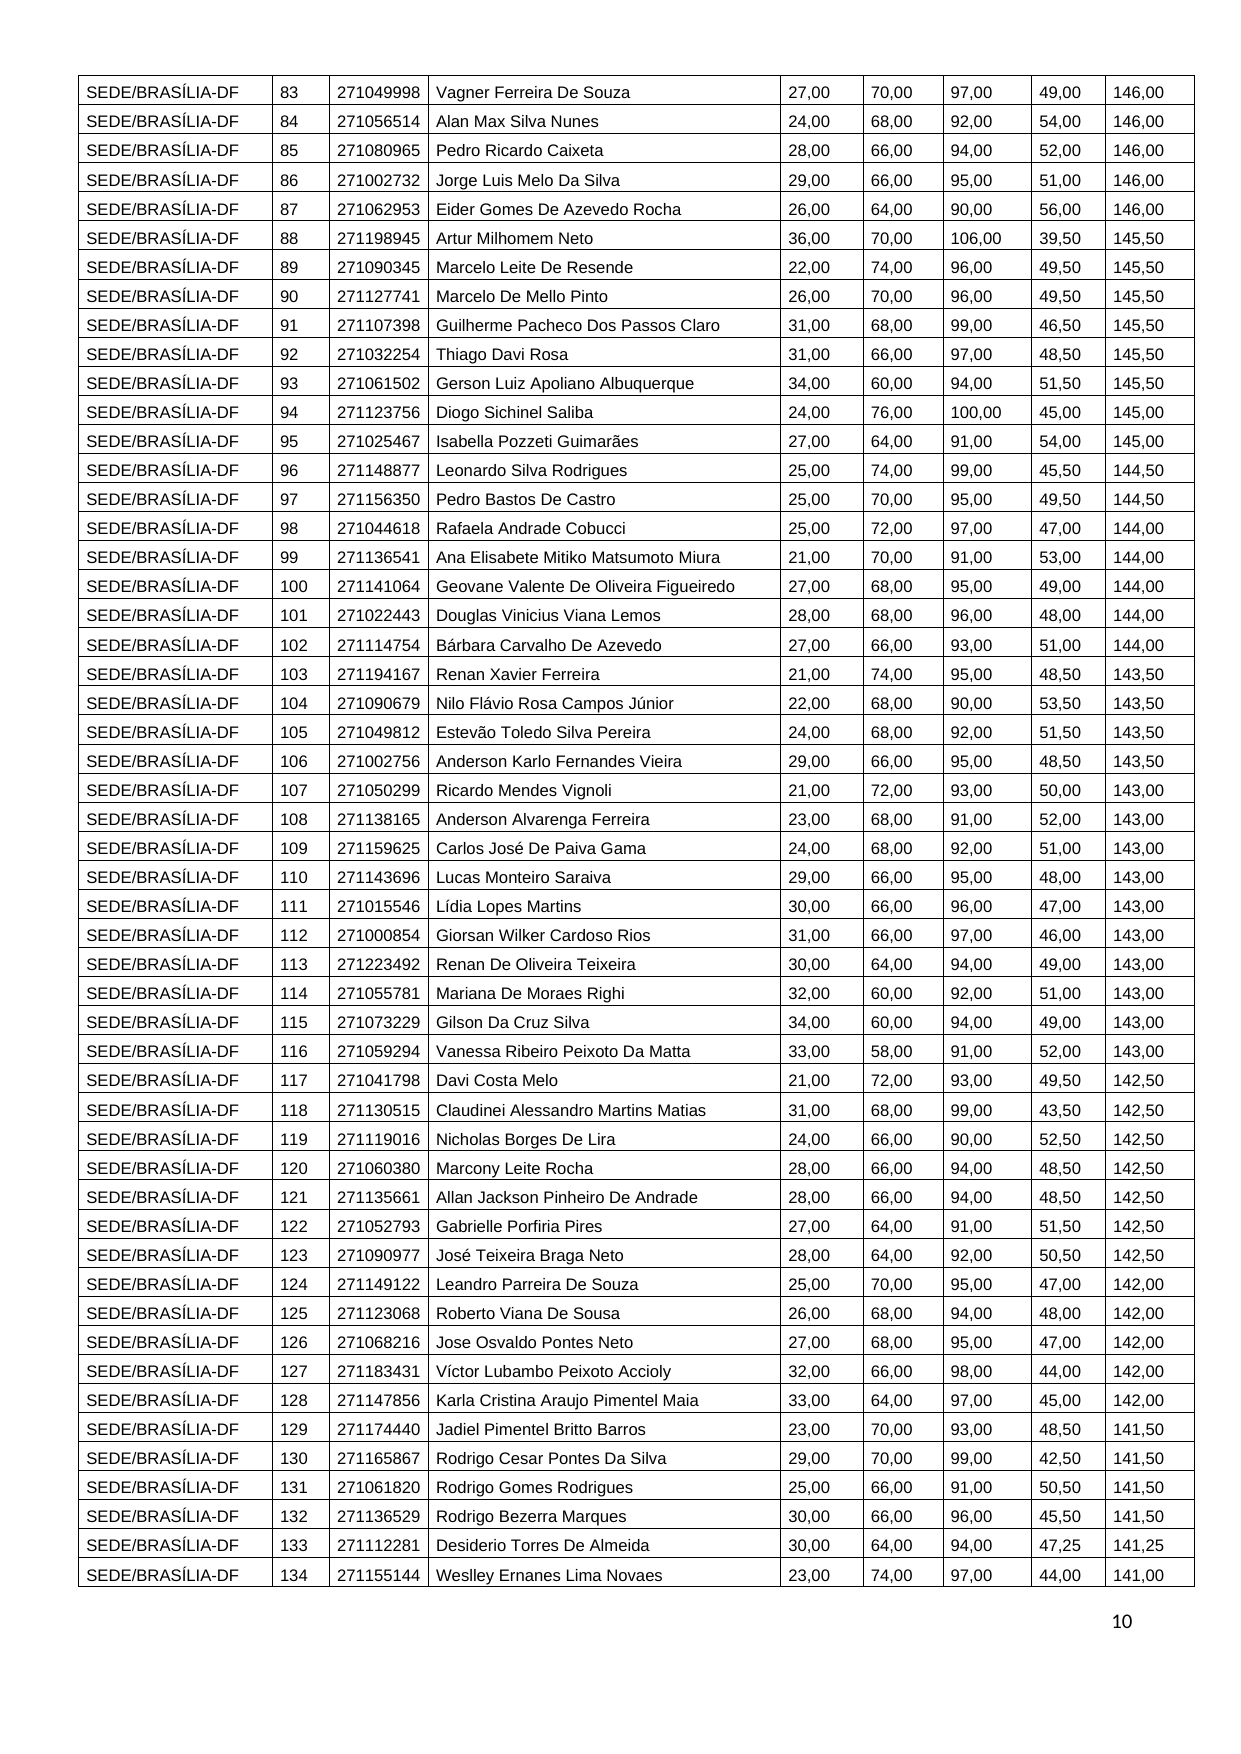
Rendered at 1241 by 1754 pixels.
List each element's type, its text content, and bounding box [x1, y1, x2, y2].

table_cell 64,00 [864, 1239, 943, 1267]
table_cell 89 [273, 250, 329, 278]
table_cell 271025467 [330, 425, 428, 453]
table_cell 66,00 [864, 163, 943, 191]
table_cell 103 [273, 657, 329, 685]
table_cell 33,00 [781, 1035, 863, 1063]
table_cell Nicholas Borges De Lira [429, 1122, 780, 1150]
table_cell 22,00 [781, 250, 863, 278]
table_cell SEDE/BRASÍLIA-DF [79, 745, 272, 772]
table_cell 146,00 [1106, 163, 1194, 191]
table_cell 142,00 [1106, 1384, 1194, 1412]
table_cell Isabella Pozzeti Guimarães [429, 425, 780, 453]
table_cell SEDE/BRASÍLIA-DF [79, 1500, 272, 1528]
table_cell 27,00 [781, 76, 863, 104]
table_cell 28,00 [781, 1151, 863, 1179]
table_cell 271002732 [330, 163, 428, 191]
table_cell 23,00 [781, 803, 863, 831]
table_cell 48,50 [1032, 1151, 1105, 1179]
table_cell SEDE/BRASÍLIA-DF [79, 1035, 272, 1063]
table_cell 108 [273, 803, 329, 831]
table_cell 24,00 [781, 832, 863, 860]
table_cell 91,00 [944, 1210, 1031, 1237]
table_cell Jorge Luis Melo Da Silva [429, 163, 780, 191]
table_cell Renan Xavier Ferreira [429, 657, 780, 685]
table_cell 74,00 [864, 657, 943, 685]
table_cell 143,50 [1106, 657, 1194, 685]
table_cell 130 [273, 1442, 329, 1470]
table_cell Lídia Lopes Martins [429, 890, 780, 918]
table_cell 271141064 [330, 570, 428, 598]
table_cell Jadiel Pimentel Britto Barros [429, 1413, 780, 1441]
table_cell 29,00 [781, 745, 863, 772]
table_cell 94,00 [944, 1297, 1031, 1325]
table_cell 47,25 [1032, 1529, 1105, 1557]
table_cell 271130515 [330, 1093, 428, 1121]
table_cell 129 [273, 1413, 329, 1441]
table_cell 68,00 [864, 686, 943, 714]
table_cell 28,00 [781, 1239, 863, 1267]
table_cell Marcony Leite Rocha [429, 1151, 780, 1179]
table_cell 48,50 [1032, 1413, 1105, 1441]
table_cell 27,00 [781, 1326, 863, 1354]
table_cell 145,50 [1106, 338, 1194, 366]
table_cell SEDE/BRASÍLIA-DF [79, 1006, 272, 1034]
table_cell 107 [273, 774, 329, 802]
table_cell 64,00 [864, 425, 943, 453]
table_cell 49,00 [1032, 948, 1105, 976]
table_cell 45,00 [1032, 396, 1105, 424]
table_cell 271068216 [330, 1326, 428, 1354]
table_cell 49,50 [1032, 1064, 1105, 1092]
table_cell SEDE/BRASÍLIA-DF [79, 280, 272, 307]
table_cell Rafaela Andrade Cobucci [429, 512, 780, 540]
table_cell 271143696 [330, 861, 428, 889]
table_cell 43,50 [1032, 1093, 1105, 1121]
table_cell Marcelo De Mello Pinto [429, 280, 780, 307]
table_cell SEDE/BRASÍLIA-DF [79, 1326, 272, 1354]
table_cell 146,00 [1106, 134, 1194, 162]
table_cell 143,50 [1106, 715, 1194, 743]
table_cell SEDE/BRASÍLIA-DF [79, 628, 272, 656]
table_cell 125 [273, 1297, 329, 1325]
table_cell 97,00 [944, 919, 1031, 947]
table_cell 271080965 [330, 134, 428, 162]
table_cell 66,00 [864, 890, 943, 918]
table_cell 53,50 [1032, 686, 1105, 714]
table_cell 271123756 [330, 396, 428, 424]
table_cell 100,00 [944, 396, 1031, 424]
table_cell 271052793 [330, 1210, 428, 1237]
table_cell SEDE/BRASÍLIA-DF [79, 1180, 272, 1208]
table_cell Lucas Monteiro Saraiva [429, 861, 780, 889]
table_cell 49,00 [1032, 76, 1105, 104]
table_cell 51,00 [1032, 163, 1105, 191]
table_cell 271114754 [330, 628, 428, 656]
table_cell Thiago Davi Rosa [429, 338, 780, 366]
table_cell 271022443 [330, 599, 428, 627]
table_cell 104 [273, 686, 329, 714]
table_cell 46,50 [1032, 309, 1105, 337]
table_cell 92,00 [944, 977, 1031, 1005]
table_cell 144,00 [1106, 512, 1194, 540]
table_cell 36,00 [781, 221, 863, 249]
table_cell SEDE/BRASÍLIA-DF [79, 686, 272, 714]
table_cell Marcelo Leite De Resende [429, 250, 780, 278]
table_cell 30,00 [781, 948, 863, 976]
table_cell SEDE/BRASÍLIA-DF [79, 396, 272, 424]
table_cell 143,00 [1106, 890, 1194, 918]
table_cell 271044618 [330, 512, 428, 540]
table_cell 21,00 [781, 657, 863, 685]
table_cell 113 [273, 948, 329, 976]
table_cell 92,00 [944, 715, 1031, 743]
table_cell 44,00 [1032, 1355, 1105, 1383]
table_cell 102 [273, 628, 329, 656]
table_cell 142,00 [1106, 1268, 1194, 1296]
table_cell 94,00 [944, 367, 1031, 395]
table_cell 66,00 [864, 1151, 943, 1179]
table_cell 58,00 [864, 1035, 943, 1063]
table_cell SEDE/BRASÍLIA-DF [79, 163, 272, 191]
table_cell 68,00 [864, 832, 943, 860]
table_cell 97,00 [944, 512, 1031, 540]
table_cell 66,00 [864, 861, 943, 889]
table_cell 271041798 [330, 1064, 428, 1092]
table_cell 96 [273, 454, 329, 482]
table_cell SEDE/BRASÍLIA-DF [79, 1210, 272, 1237]
table_cell 49,00 [1032, 1006, 1105, 1034]
table_cell Pedro Bastos De Castro [429, 483, 780, 511]
table_cell 115 [273, 1006, 329, 1034]
table_cell 68,00 [864, 570, 943, 598]
table_cell 29,00 [781, 861, 863, 889]
table_cell 120 [273, 1151, 329, 1179]
table_cell 97,00 [944, 1384, 1031, 1412]
table_cell 134 [273, 1558, 329, 1586]
table_cell 68,00 [864, 803, 943, 831]
table_cell SEDE/BRASÍLIA-DF [79, 250, 272, 278]
table_cell 47,00 [1032, 512, 1105, 540]
table_cell SEDE/BRASÍLIA-DF [79, 919, 272, 947]
table_cell 271000854 [330, 919, 428, 947]
table_cell SEDE/BRASÍLIA-DF [79, 541, 272, 569]
table_cell SEDE/BRASÍLIA-DF [79, 1384, 272, 1412]
table_cell 146,00 [1106, 192, 1194, 220]
table_cell 271174440 [330, 1413, 428, 1441]
table_cell 271136541 [330, 541, 428, 569]
table_cell 144,00 [1106, 599, 1194, 627]
table_cell 93 [273, 367, 329, 395]
table_cell 141,50 [1106, 1413, 1194, 1441]
table_cell 74,00 [864, 454, 943, 482]
table_cell 144,00 [1106, 570, 1194, 598]
table_cell SEDE/BRASÍLIA-DF [79, 570, 272, 598]
table_cell 131 [273, 1471, 329, 1499]
table_cell 28,00 [781, 599, 863, 627]
table_cell 23,00 [781, 1413, 863, 1441]
table_cell 31,00 [781, 1093, 863, 1121]
table_cell 46,00 [1032, 919, 1105, 947]
table_cell 66,00 [864, 745, 943, 772]
table_cell 52,50 [1032, 1122, 1105, 1150]
table_cell 76,00 [864, 396, 943, 424]
table_cell 29,00 [781, 1442, 863, 1470]
table_cell SEDE/BRASÍLIA-DF [79, 599, 272, 627]
table_cell 68,00 [864, 1297, 943, 1325]
table_cell 143,00 [1106, 977, 1194, 1005]
table_cell 85 [273, 134, 329, 162]
table_cell 143,00 [1106, 774, 1194, 802]
table_cell 87 [273, 192, 329, 220]
table_cell 271198945 [330, 221, 428, 249]
table_cell 124 [273, 1268, 329, 1296]
table_cell 48,50 [1032, 1180, 1105, 1208]
table_cell 93,00 [944, 1413, 1031, 1441]
table_cell 94,00 [944, 1529, 1031, 1557]
table_cell 142,00 [1106, 1326, 1194, 1354]
table_cell Davi Costa Melo [429, 1064, 780, 1092]
table_cell Gilson Da Cruz Silva [429, 1006, 780, 1034]
table_cell 48,00 [1032, 599, 1105, 627]
table_cell 94 [273, 396, 329, 424]
table_cell 271123068 [330, 1297, 428, 1325]
table_cell 271138165 [330, 803, 428, 831]
table_cell 143,00 [1106, 1035, 1194, 1063]
table_cell SEDE/BRASÍLIA-DF [79, 774, 272, 802]
table_cell 21,00 [781, 541, 863, 569]
table_cell 47,00 [1032, 1326, 1105, 1354]
table_cell SEDE/BRASÍLIA-DF [79, 76, 272, 104]
table_cell 68,00 [864, 1093, 943, 1121]
table_cell 68,00 [864, 715, 943, 743]
table_cell 32,00 [781, 977, 863, 1005]
table_cell 99,00 [944, 309, 1031, 337]
table_cell 66,00 [864, 1471, 943, 1499]
table_cell SEDE/BRASÍLIA-DF [79, 192, 272, 220]
table_cell 68,00 [864, 1326, 943, 1354]
table_cell 52,00 [1032, 1035, 1105, 1063]
table_cell 27,00 [781, 1210, 863, 1237]
table_cell 66,00 [864, 1355, 943, 1383]
table_cell 271147856 [330, 1384, 428, 1412]
table_cell 60,00 [864, 367, 943, 395]
table_cell Nilo Flávio Rosa Campos Júnior [429, 686, 780, 714]
table_cell 112 [273, 919, 329, 947]
table_cell 27,00 [781, 628, 863, 656]
table_cell 271155144 [330, 1558, 428, 1586]
table_cell 56,00 [1032, 192, 1105, 220]
table_cell 22,00 [781, 686, 863, 714]
table_cell 70,00 [864, 76, 943, 104]
table_cell 95 [273, 425, 329, 453]
table_cell 92,00 [944, 1239, 1031, 1267]
table_cell 93,00 [944, 1064, 1031, 1092]
table_cell 142,50 [1106, 1122, 1194, 1150]
table_cell SEDE/BRASÍLIA-DF [79, 657, 272, 685]
table_cell 143,50 [1106, 686, 1194, 714]
table_cell Leonardo Silva Rodrigues [429, 454, 780, 482]
table_cell 24,00 [781, 396, 863, 424]
table_cell SEDE/BRASÍLIA-DF [79, 890, 272, 918]
table_cell 271061502 [330, 367, 428, 395]
table_cell 94,00 [944, 948, 1031, 976]
table_cell SEDE/BRASÍLIA-DF [79, 1558, 272, 1586]
table_cell 271055781 [330, 977, 428, 1005]
table_cell 142,50 [1106, 1239, 1194, 1267]
table_cell Rodrigo Bezerra Marques [429, 1500, 780, 1528]
table_cell 145,00 [1106, 425, 1194, 453]
table_cell 25,00 [781, 483, 863, 511]
table_cell 70,00 [864, 221, 943, 249]
table_cell 91,00 [944, 803, 1031, 831]
table_cell 121 [273, 1180, 329, 1208]
table_cell SEDE/BRASÍLIA-DF [79, 309, 272, 337]
table_cell 111 [273, 890, 329, 918]
table_cell SEDE/BRASÍLIA-DF [79, 425, 272, 453]
table_cell 271165867 [330, 1442, 428, 1470]
table_cell 91,00 [944, 1035, 1031, 1063]
table_cell 143,00 [1106, 1006, 1194, 1034]
table_cell 122 [273, 1210, 329, 1237]
table_cell 144,00 [1106, 628, 1194, 656]
table_cell 271148877 [330, 454, 428, 482]
table_cell 271183431 [330, 1355, 428, 1383]
table_cell 66,00 [864, 1500, 943, 1528]
table_cell Alan Max Silva Nunes [429, 105, 780, 133]
table_cell 97,00 [944, 338, 1031, 366]
table_cell 271223492 [330, 948, 428, 976]
table_cell Rodrigo Cesar Pontes Da Silva [429, 1442, 780, 1470]
table_cell 271090977 [330, 1239, 428, 1267]
table_cell 51,50 [1032, 715, 1105, 743]
table_cell 26,00 [781, 280, 863, 307]
table_cell 54,00 [1032, 425, 1105, 453]
table_cell 91 [273, 309, 329, 337]
table_cell 83 [273, 76, 329, 104]
table_cell 24,00 [781, 715, 863, 743]
table_cell 145,50 [1106, 250, 1194, 278]
table_cell 143,50 [1106, 745, 1194, 772]
table_cell 39,50 [1032, 221, 1105, 249]
table_cell 119 [273, 1122, 329, 1150]
table_cell 64,00 [864, 948, 943, 976]
table_cell 141,00 [1106, 1558, 1194, 1586]
table_cell 48,50 [1032, 745, 1105, 772]
table_cell 144,50 [1106, 483, 1194, 511]
table_cell 51,50 [1032, 1210, 1105, 1237]
table_cell 45,50 [1032, 1500, 1105, 1528]
table_cell 271059294 [330, 1035, 428, 1063]
table_cell 271194167 [330, 657, 428, 685]
table_cell 60,00 [864, 977, 943, 1005]
table_cell SEDE/BRASÍLIA-DF [79, 221, 272, 249]
table_cell 48,50 [1032, 338, 1105, 366]
table_cell Carlos José De Paiva Gama [429, 832, 780, 860]
table_cell 25,00 [781, 454, 863, 482]
table_cell 30,00 [781, 890, 863, 918]
table_cell 271090679 [330, 686, 428, 714]
table_cell 143,00 [1106, 948, 1194, 976]
table_cell 23,00 [781, 1558, 863, 1586]
table_cell SEDE/BRASÍLIA-DF [79, 1529, 272, 1557]
table_cell 145,00 [1106, 396, 1194, 424]
table_cell 33,00 [781, 1384, 863, 1412]
table_cell Ana Elisabete Mitiko Matsumoto Miura [429, 541, 780, 569]
table_cell Giorsan Wilker Cardoso Rios [429, 919, 780, 947]
table_cell 64,00 [864, 1210, 943, 1237]
table_cell 141,50 [1106, 1500, 1194, 1528]
table_cell Bárbara Carvalho De Azevedo [429, 628, 780, 656]
table_cell SEDE/BRASÍLIA-DF [79, 1442, 272, 1470]
table_cell SEDE/BRASÍLIA-DF [79, 1151, 272, 1179]
table_cell 74,00 [864, 250, 943, 278]
table_cell 144,50 [1106, 454, 1194, 482]
table_cell 21,00 [781, 1064, 863, 1092]
table_cell 60,00 [864, 1006, 943, 1034]
table_cell 47,00 [1032, 890, 1105, 918]
table_cell 92 [273, 338, 329, 366]
table_cell SEDE/BRASÍLIA-DF [79, 1093, 272, 1121]
table_cell 66,00 [864, 338, 943, 366]
table_cell 25,00 [781, 1268, 863, 1296]
table_cell SEDE/BRASÍLIA-DF [79, 977, 272, 1005]
table_cell 68,00 [864, 105, 943, 133]
table_cell 105 [273, 715, 329, 743]
table_cell 145,50 [1106, 309, 1194, 337]
table_cell Vagner Ferreira De Souza [429, 76, 780, 104]
table_cell 96,00 [944, 890, 1031, 918]
table_cell 32,00 [781, 1355, 863, 1383]
table_cell Weslley Ernanes Lima Novaes [429, 1558, 780, 1586]
table_cell 31,00 [781, 309, 863, 337]
table_cell 110 [273, 861, 329, 889]
table_cell 70,00 [864, 483, 943, 511]
table_cell 91,00 [944, 1471, 1031, 1499]
table_cell 133 [273, 1529, 329, 1557]
table_cell 96,00 [944, 599, 1031, 627]
table_cell 26,00 [781, 192, 863, 220]
table_cell SEDE/BRASÍLIA-DF [79, 715, 272, 743]
table_cell 145,50 [1106, 221, 1194, 249]
table_cell 271060380 [330, 1151, 428, 1179]
table_cell 271135661 [330, 1180, 428, 1208]
table_cell 51,50 [1032, 367, 1105, 395]
table_cell 271127741 [330, 280, 428, 307]
table_cell 21,00 [781, 774, 863, 802]
table_cell 84 [273, 105, 329, 133]
table_cell Guilherme Pacheco Dos Passos Claro [429, 309, 780, 337]
table_cell SEDE/BRASÍLIA-DF [79, 861, 272, 889]
table_cell 271050299 [330, 774, 428, 802]
table_cell 70,00 [864, 1268, 943, 1296]
table_cell 95,00 [944, 861, 1031, 889]
table_cell Douglas Vinicius Viana Lemos [429, 599, 780, 627]
table_cell Roberto Viana De Sousa [429, 1297, 780, 1325]
table_cell SEDE/BRASÍLIA-DF [79, 512, 272, 540]
table_cell 49,50 [1032, 250, 1105, 278]
table_cell 271062953 [330, 192, 428, 220]
table_cell SEDE/BRASÍLIA-DF [79, 1413, 272, 1441]
table_cell 50,50 [1032, 1471, 1105, 1499]
table_cell 90,00 [944, 686, 1031, 714]
table_cell 94,00 [944, 134, 1031, 162]
table_cell 45,00 [1032, 1384, 1105, 1412]
table_cell 30,00 [781, 1529, 863, 1557]
table_cell 118 [273, 1093, 329, 1121]
table_cell Anderson Karlo Fernandes Vieira [429, 745, 780, 772]
table_cell 145,50 [1106, 280, 1194, 307]
table_cell 30,00 [781, 1500, 863, 1528]
table_cell 86 [273, 163, 329, 191]
table_cell Mariana De Moraes Righi [429, 977, 780, 1005]
table_cell 146,00 [1106, 105, 1194, 133]
table_cell 68,00 [864, 309, 943, 337]
table_cell 142,50 [1106, 1093, 1194, 1121]
table_cell 142,50 [1106, 1180, 1194, 1208]
table_cell 70,00 [864, 1442, 943, 1470]
table_cell 47,00 [1032, 1268, 1105, 1296]
table_cell 66,00 [864, 134, 943, 162]
table_cell 31,00 [781, 919, 863, 947]
table_cell 271107398 [330, 309, 428, 337]
table_cell Rodrigo Gomes Rodrigues [429, 1471, 780, 1499]
table_cell 271032254 [330, 338, 428, 366]
table_cell 51,00 [1032, 832, 1105, 860]
table_cell 28,00 [781, 134, 863, 162]
table_cell 51,00 [1032, 628, 1105, 656]
table_cell 141,50 [1106, 1442, 1194, 1470]
table_cell Diogo Sichinel Saliba [429, 396, 780, 424]
table_cell 97,00 [944, 76, 1031, 104]
table_cell 29,00 [781, 163, 863, 191]
table_cell 34,00 [781, 367, 863, 395]
table_cell 141,50 [1106, 1471, 1194, 1499]
table_cell SEDE/BRASÍLIA-DF [79, 367, 272, 395]
table_cell 97 [273, 483, 329, 511]
table_cell Desiderio Torres De Almeida [429, 1529, 780, 1557]
table_cell 88 [273, 221, 329, 249]
table_cell 48,00 [1032, 1297, 1105, 1325]
table_cell 49,00 [1032, 570, 1105, 598]
table_cell Pedro Ricardo Caixeta [429, 134, 780, 162]
table_cell 95,00 [944, 657, 1031, 685]
table_cell 271002756 [330, 745, 428, 772]
table_cell 271119016 [330, 1122, 428, 1150]
table_cell 143,00 [1106, 861, 1194, 889]
table_cell 271049998 [330, 76, 428, 104]
table_cell 68,00 [864, 599, 943, 627]
table_cell 271049812 [330, 715, 428, 743]
table_cell 114 [273, 977, 329, 1005]
table_cell 74,00 [864, 1558, 943, 1586]
table_cell Leandro Parreira De Souza [429, 1268, 780, 1296]
table_cell Jose Osvaldo Pontes Neto [429, 1326, 780, 1354]
table_cell 123 [273, 1239, 329, 1267]
table_cell 64,00 [864, 1384, 943, 1412]
table_cell 271061820 [330, 1471, 428, 1499]
table_cell Allan Jackson Pinheiro De Andrade [429, 1180, 780, 1208]
table_cell 25,00 [781, 512, 863, 540]
table_cell 142,00 [1106, 1297, 1194, 1325]
table_cell 99,00 [944, 1442, 1031, 1470]
table_cell 25,00 [781, 1471, 863, 1499]
table_cell 48,00 [1032, 861, 1105, 889]
table_cell 144,00 [1106, 541, 1194, 569]
table_cell Geovane Valente De Oliveira Figueiredo [429, 570, 780, 598]
table_cell 101 [273, 599, 329, 627]
table_cell 271156350 [330, 483, 428, 511]
table_cell Vanessa Ribeiro Peixoto Da Matta [429, 1035, 780, 1063]
table_cell 94,00 [944, 1151, 1031, 1179]
table_cell SEDE/BRASÍLIA-DF [79, 483, 272, 511]
table_cell 91,00 [944, 425, 1031, 453]
table_cell 92,00 [944, 832, 1031, 860]
table_cell 95,00 [944, 483, 1031, 511]
table_cell 72,00 [864, 1064, 943, 1092]
table_cell 64,00 [864, 192, 943, 220]
table_cell SEDE/BRASÍLIA-DF [79, 105, 272, 133]
table_cell 271136529 [330, 1500, 428, 1528]
table_cell 66,00 [864, 1180, 943, 1208]
table_cell 52,00 [1032, 134, 1105, 162]
table_cell 45,50 [1032, 454, 1105, 482]
table_cell 72,00 [864, 774, 943, 802]
table_cell 100 [273, 570, 329, 598]
table_cell 42,50 [1032, 1442, 1105, 1470]
table_cell SEDE/BRASÍLIA-DF [79, 1268, 272, 1296]
table_cell 271159625 [330, 832, 428, 860]
table_cell 90 [273, 280, 329, 307]
table_cell SEDE/BRASÍLIA-DF [79, 1355, 272, 1383]
table_cell Gerson Luiz Apoliano Albuquerque [429, 367, 780, 395]
table_cell 96,00 [944, 1500, 1031, 1528]
table_cell SEDE/BRASÍLIA-DF [79, 832, 272, 860]
table_cell SEDE/BRASÍLIA-DF [79, 1297, 272, 1325]
table_cell SEDE/BRASÍLIA-DF [79, 803, 272, 831]
table_cell 95,00 [944, 1326, 1031, 1354]
table_cell 96,00 [944, 250, 1031, 278]
table_cell 66,00 [864, 1122, 943, 1150]
table_cell 50,50 [1032, 1239, 1105, 1267]
table_cell 90,00 [944, 192, 1031, 220]
table_cell 34,00 [781, 1006, 863, 1034]
table_cell 126 [273, 1326, 329, 1354]
table_cell 271112281 [330, 1529, 428, 1557]
table_cell 271015546 [330, 890, 428, 918]
table_cell 50,00 [1032, 774, 1105, 802]
table_cell Karla Cristina Araujo Pimentel Maia [429, 1384, 780, 1412]
table_cell 97,00 [944, 1558, 1031, 1586]
table_cell 142,50 [1106, 1151, 1194, 1179]
table_cell 49,50 [1032, 280, 1105, 307]
table_cell 70,00 [864, 280, 943, 307]
table_cell 98,00 [944, 1355, 1031, 1383]
table_cell 95,00 [944, 163, 1031, 191]
table_cell 28,00 [781, 1180, 863, 1208]
table_cell 66,00 [864, 919, 943, 947]
table_cell 92,00 [944, 105, 1031, 133]
table_cell 70,00 [864, 541, 943, 569]
table_cell 143,00 [1106, 832, 1194, 860]
table_cell SEDE/BRASÍLIA-DF [79, 948, 272, 976]
table_cell 271056514 [330, 105, 428, 133]
table_cell Gabrielle Porfiria Pires [429, 1210, 780, 1237]
table_cell 48,50 [1032, 657, 1105, 685]
table_cell 31,00 [781, 338, 863, 366]
table_cell 91,00 [944, 541, 1031, 569]
table_cell 271090345 [330, 250, 428, 278]
table_cell 24,00 [781, 1122, 863, 1150]
table_cell 64,00 [864, 1529, 943, 1557]
table_cell 24,00 [781, 105, 863, 133]
table_cell 93,00 [944, 628, 1031, 656]
table_cell 27,00 [781, 570, 863, 598]
table_cell SEDE/BRASÍLIA-DF [79, 1064, 272, 1092]
table_cell Artur Milhomem Neto [429, 221, 780, 249]
table_cell Estevão Toledo Silva Pereira [429, 715, 780, 743]
table_cell 90,00 [944, 1122, 1031, 1150]
table_cell José Teixeira Braga Neto [429, 1239, 780, 1267]
table_cell 99 [273, 541, 329, 569]
table_cell SEDE/BRASÍLIA-DF [79, 1471, 272, 1499]
table_cell SEDE/BRASÍLIA-DF [79, 1122, 272, 1150]
table_cell 128 [273, 1384, 329, 1412]
table_cell 106,00 [944, 221, 1031, 249]
table_cell 44,00 [1032, 1558, 1105, 1586]
table_cell SEDE/BRASÍLIA-DF [79, 134, 272, 162]
table_cell 271149122 [330, 1268, 428, 1296]
table_cell 26,00 [781, 1297, 863, 1325]
table_cell 27,00 [781, 425, 863, 453]
table_cell 127 [273, 1355, 329, 1383]
table_cell 49,50 [1032, 483, 1105, 511]
table_cell 98 [273, 512, 329, 540]
table_cell Ricardo Mendes Vignoli [429, 774, 780, 802]
table_cell 142,50 [1106, 1210, 1194, 1237]
table_cell 95,00 [944, 1268, 1031, 1296]
table_cell 145,50 [1106, 367, 1194, 395]
table_cell Renan De Oliveira Teixeira [429, 948, 780, 976]
table_cell SEDE/BRASÍLIA-DF [79, 338, 272, 366]
table_cell 96,00 [944, 280, 1031, 307]
table_cell 99,00 [944, 1093, 1031, 1121]
table_cell 70,00 [864, 1413, 943, 1441]
table_cell 143,00 [1106, 803, 1194, 831]
table_cell 142,50 [1106, 1064, 1194, 1092]
table_cell 271073229 [330, 1006, 428, 1034]
table_cell 53,00 [1032, 541, 1105, 569]
table_cell 109 [273, 832, 329, 860]
table_cell 146,00 [1106, 76, 1194, 104]
table_cell 52,00 [1032, 803, 1105, 831]
table_cell 95,00 [944, 745, 1031, 772]
table_cell 72,00 [864, 512, 943, 540]
table_cell 141,25 [1106, 1529, 1194, 1557]
table_cell 99,00 [944, 454, 1031, 482]
table_cell 143,00 [1106, 919, 1194, 947]
table_cell 51,00 [1032, 977, 1105, 1005]
table_cell 132 [273, 1500, 329, 1528]
table_cell 116 [273, 1035, 329, 1063]
table_cell 66,00 [864, 628, 943, 656]
table_cell 94,00 [944, 1180, 1031, 1208]
table_cell Víctor Lubambo Peixoto Accioly [429, 1355, 780, 1383]
table_cell 54,00 [1032, 105, 1105, 133]
table_cell 94,00 [944, 1006, 1031, 1034]
table_cell 142,00 [1106, 1355, 1194, 1383]
table_cell 93,00 [944, 774, 1031, 802]
table_cell 95,00 [944, 570, 1031, 598]
table_cell SEDE/BRASÍLIA-DF [79, 1239, 272, 1267]
table_cell SEDE/BRASÍLIA-DF [79, 454, 272, 482]
table_cell Claudinei Alessandro Martins Matias [429, 1093, 780, 1121]
table_cell 106 [273, 745, 329, 772]
table_cell 117 [273, 1064, 329, 1092]
table_cell Eider Gomes De Azevedo Rocha [429, 192, 780, 220]
table_cell Anderson Alvarenga Ferreira [429, 803, 780, 831]
